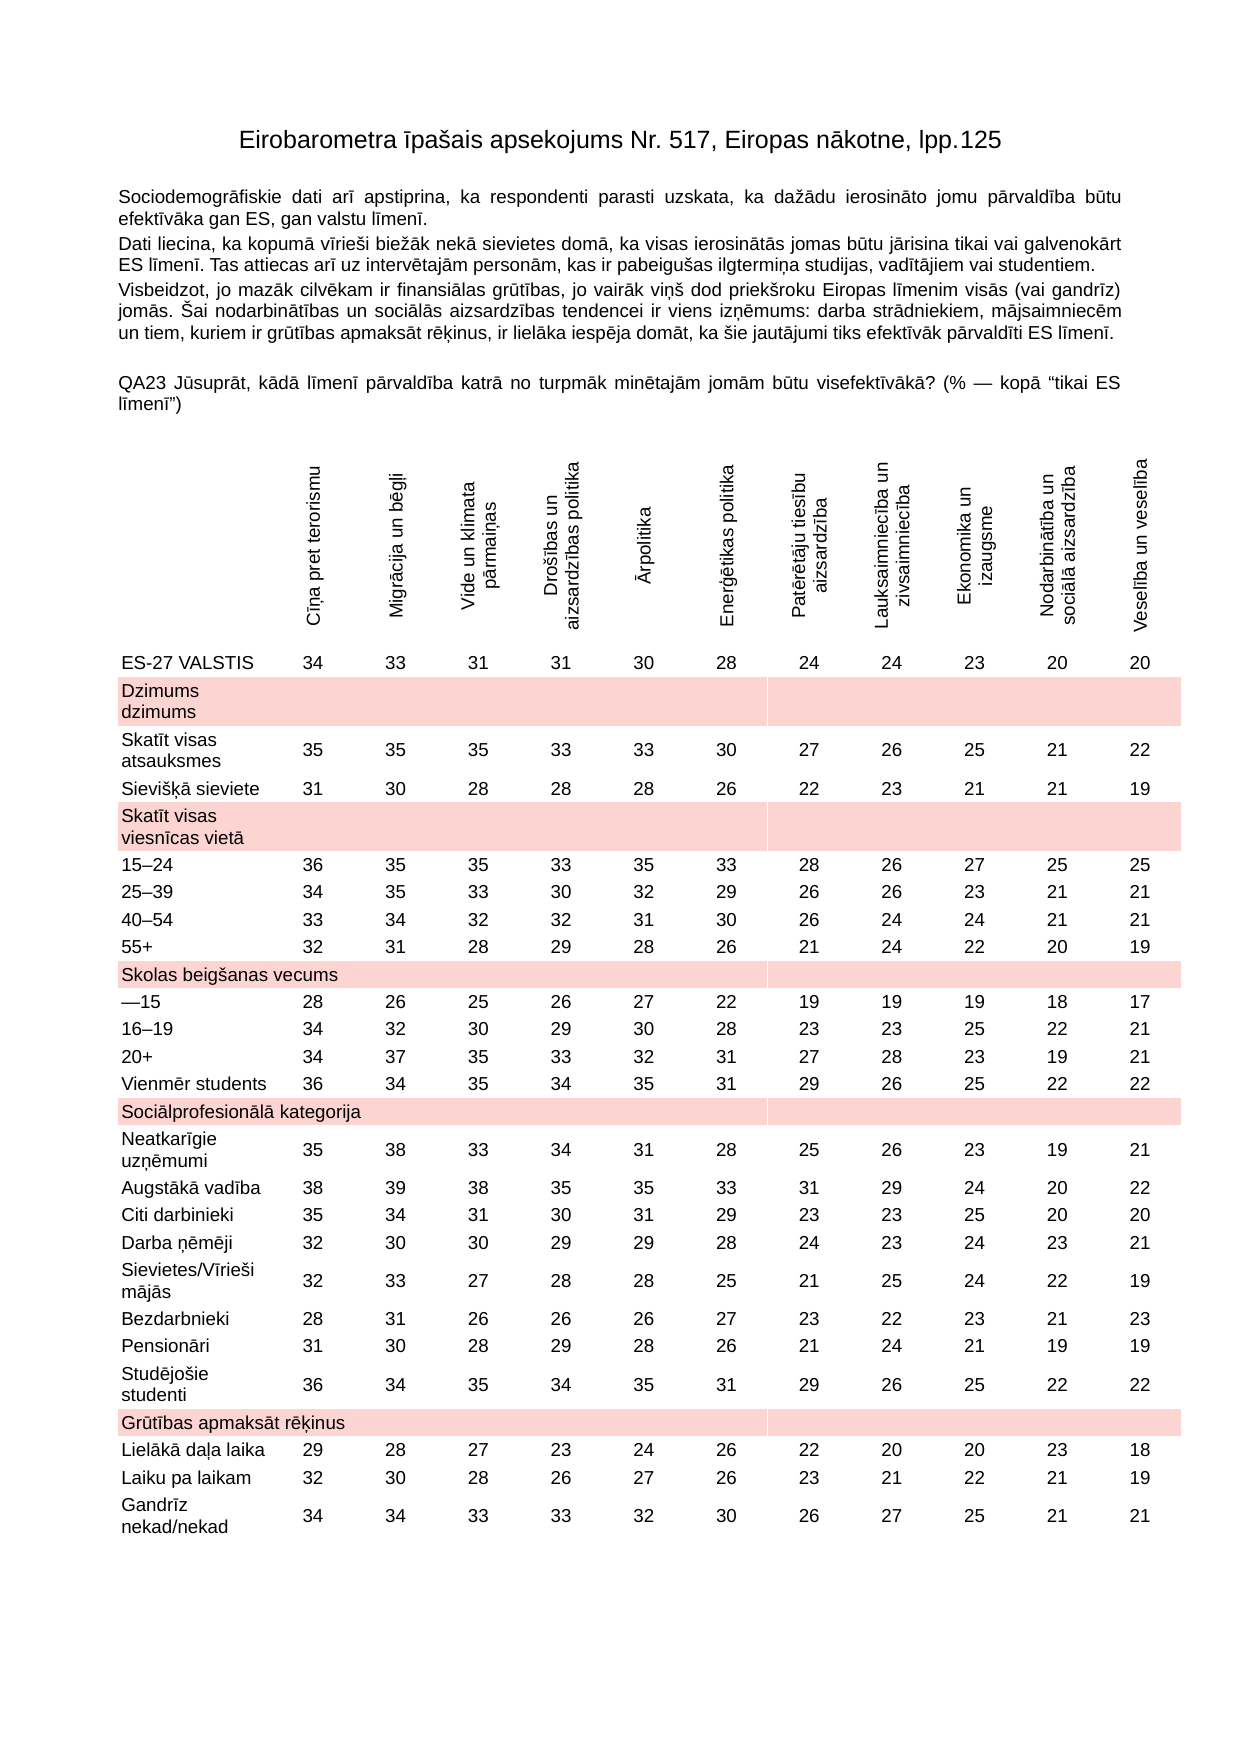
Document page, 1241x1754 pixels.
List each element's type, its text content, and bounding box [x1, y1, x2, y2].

table_cell 23 [933, 878, 1016, 906]
table_cell 30 [602, 1015, 685, 1043]
table_cell 25 [1098, 851, 1181, 878]
table_cell 25–39 [118, 878, 271, 906]
table_cell 23 [1016, 1229, 1098, 1256]
table_cell 38 [437, 1174, 519, 1201]
table_cell 19 [1098, 775, 1181, 802]
table_cell 32 [271, 1229, 354, 1256]
table_cell 26 [437, 1305, 519, 1332]
table_cell 28 [437, 933, 519, 961]
table_cell 30 [354, 775, 437, 802]
table_cell [1098, 677, 1181, 726]
table_cell 35 [437, 1070, 519, 1097]
table_cell 31 [602, 1125, 685, 1174]
table_cell [1016, 677, 1098, 726]
table_cell 22 [933, 933, 1016, 961]
table_cell Skatīt visas atsauksmes [118, 726, 271, 774]
table_cell 29 [685, 1201, 767, 1229]
table_cell 25 [933, 726, 1016, 774]
table_cell 22 [768, 775, 850, 802]
table_cell 33 [685, 1174, 767, 1201]
table_cell Augstākā vadība [118, 1174, 271, 1201]
table_cell 33 [519, 726, 602, 774]
table_cell 21 [768, 1333, 850, 1360]
table_cell [602, 802, 685, 851]
table_cell 21 [1016, 1464, 1098, 1491]
table_cell 21 [933, 775, 1016, 802]
table_cell [602, 1409, 685, 1436]
table_cell Skatīt visas viesnīcas vietā [118, 802, 271, 851]
table_cell 27 [602, 988, 685, 1015]
table_cell 23 [768, 1464, 850, 1491]
table_cell [271, 802, 354, 851]
table_cell 19 [1016, 1333, 1098, 1360]
table_cell 31 [602, 1201, 685, 1229]
table_cell 21 [1098, 906, 1181, 933]
table_cell 33 [602, 726, 685, 774]
table_cell 21 [933, 1333, 1016, 1360]
table_header Ārpolitika [602, 443, 685, 649]
table_header Migrācija un bēgļi [354, 443, 437, 649]
table_cell [933, 1098, 1016, 1125]
table_cell 27 [850, 1491, 933, 1540]
table_cell 40–54 [118, 906, 271, 933]
table_cell 24 [850, 649, 933, 677]
table_cell 27 [768, 1043, 850, 1070]
table_cell 29 [768, 1070, 850, 1097]
table_cell 32 [602, 1043, 685, 1070]
table_cell Sievišķā sieviete [118, 775, 271, 802]
table_cell [602, 677, 685, 726]
table_cell Laiku pa laikam [118, 1464, 271, 1491]
table_cell 21 [1098, 1125, 1181, 1174]
table_header [118, 443, 271, 649]
table_cell 23 [850, 1201, 933, 1229]
table_cell 26 [685, 775, 767, 802]
table_cell 21 [1016, 726, 1098, 774]
table_cell 23 [768, 1015, 850, 1043]
table_header Veselība un veselība [1098, 443, 1181, 649]
table_cell 35 [354, 851, 437, 878]
table_cell Darba ņēmēji [118, 1229, 271, 1256]
table_cell 29 [519, 1015, 602, 1043]
table_cell 30 [354, 1464, 437, 1491]
table_header Lauksaimniecība un zivsaimniecība [850, 443, 933, 649]
table_cell 29 [768, 1360, 850, 1409]
table_cell 28 [437, 1464, 519, 1491]
table_cell 28 [271, 988, 354, 1015]
table_cell 22 [1098, 726, 1181, 774]
table_cell [437, 677, 519, 726]
table_cell 31 [685, 1043, 767, 1070]
table_cell 34 [271, 878, 354, 906]
table_cell 32 [519, 906, 602, 933]
table_cell [519, 677, 602, 726]
table_cell ES-27 VALSTIS [118, 649, 271, 677]
table_cell 25 [933, 1070, 1016, 1097]
table_cell 34 [271, 1491, 354, 1540]
table_cell 23 [850, 1015, 933, 1043]
table_cell [1016, 1098, 1098, 1125]
table_cell 21 [1098, 878, 1181, 906]
table_cell 28 [685, 649, 767, 677]
table_cell 26 [850, 1360, 933, 1409]
table_cell 28 [602, 933, 685, 961]
table_cell 22 [768, 1436, 850, 1463]
table_cell 55+ [118, 933, 271, 961]
table_cell 16–19 [118, 1015, 271, 1043]
table_cell 26 [354, 988, 437, 1015]
table_cell [850, 1409, 933, 1436]
table_cell 26 [685, 933, 767, 961]
table_cell 31 [519, 649, 602, 677]
table_cell Dzimums dzimums [118, 677, 271, 726]
table_cell 28 [850, 1043, 933, 1070]
table_cell 35 [271, 726, 354, 774]
table_cell [685, 1409, 767, 1436]
table_cell 35 [271, 1125, 354, 1174]
table_cell 34 [271, 1015, 354, 1043]
table_cell 19 [1016, 1043, 1098, 1070]
table_cell 20 [1016, 1201, 1098, 1229]
table_cell 34 [519, 1070, 602, 1097]
table_cell 36 [271, 1070, 354, 1097]
table_cell 35 [602, 1174, 685, 1201]
table_cell 19 [768, 988, 850, 1015]
table_cell 23 [933, 1305, 1016, 1332]
table_cell 22 [1016, 1256, 1098, 1305]
table_cell 19 [1016, 1125, 1098, 1174]
table_cell [271, 677, 354, 726]
table_cell Skolas beigšanas vecums [118, 961, 437, 988]
table_cell 35 [271, 1201, 354, 1229]
table_header Patērētāju tiesību aizsardzība [768, 443, 850, 649]
table_cell 28 [437, 1333, 519, 1360]
table_cell 31 [685, 1070, 767, 1097]
table_cell 28 [519, 1256, 602, 1305]
table_cell 35 [602, 1070, 685, 1097]
table_cell [1098, 1098, 1181, 1125]
table_cell 33 [437, 878, 519, 906]
table_cell 31 [437, 649, 519, 677]
table_cell 24 [768, 649, 850, 677]
table_cell 35 [602, 851, 685, 878]
table_cell 32 [271, 1256, 354, 1305]
table_cell 29 [850, 1174, 933, 1201]
table_cell 22 [685, 988, 767, 1015]
table_cell 30 [354, 1229, 437, 1256]
table_header Vide un klimata pārmaiņas [437, 443, 519, 649]
table_cell 22 [1016, 1070, 1098, 1097]
text QA23 Jūsuprāt, kādā līmenī pārvaldība katrā no turpmāk minētajām jomām būtu visefektīvākā? (% — kopā “tikai ES līmenī”) [118, 371, 1122, 414]
table_cell —15 [118, 988, 271, 1015]
text Dati liecina, ka kopumā vīrieši biežāk nekā sievietes domā, ka visas ierosinātās jomas būtu jārisina tikai vai galvenokārt ES līmenī. Tas attiecas arī uz intervētajām personām, kas ir pabeigušas ilgtermiņa studijas, vadītājiem vai studentiem. [118, 232, 1122, 276]
table_cell 17 [1098, 988, 1181, 1015]
table_cell 21 [1016, 775, 1098, 802]
table_cell 31 [354, 1305, 437, 1332]
table_header Ekonomika un izaugsme [933, 443, 1016, 649]
table_cell [437, 802, 519, 851]
table_cell 26 [685, 1436, 767, 1463]
table_cell [602, 961, 685, 988]
table_cell 31 [602, 906, 685, 933]
table_cell 24 [768, 1229, 850, 1256]
table_cell [768, 677, 850, 726]
table_cell 26 [850, 1070, 933, 1097]
table_cell 29 [519, 933, 602, 961]
table_cell 24 [850, 933, 933, 961]
table_cell 24 [850, 906, 933, 933]
table_cell [933, 961, 1016, 988]
table_cell 34 [271, 649, 354, 677]
table_cell 20 [850, 1436, 933, 1463]
table_cell 25 [1016, 851, 1098, 878]
table_cell Grūtības apmaksāt rēķinus [118, 1409, 602, 1436]
table_cell 25 [933, 1015, 1016, 1043]
table_cell Citi darbinieki [118, 1201, 271, 1229]
table_cell [519, 1098, 602, 1125]
table_cell 28 [685, 1015, 767, 1043]
table_cell [685, 961, 767, 988]
table_cell 27 [437, 1256, 519, 1305]
table_cell [354, 677, 437, 726]
table_cell 29 [519, 1333, 602, 1360]
table_cell 24 [850, 1333, 933, 1360]
table_cell 30 [602, 649, 685, 677]
table_cell 26 [768, 1491, 850, 1540]
table_cell [1016, 961, 1098, 988]
table_cell 35 [437, 726, 519, 774]
table_cell [1098, 802, 1181, 851]
table_cell 21 [1016, 1305, 1098, 1332]
table_cell [1016, 802, 1098, 851]
table_cell [354, 802, 437, 851]
table_cell 22 [850, 1305, 933, 1332]
table_cell 29 [519, 1229, 602, 1256]
table_cell 27 [602, 1464, 685, 1491]
table_header Drošības un aizsardzības politika [519, 443, 602, 649]
table_cell 21 [850, 1464, 933, 1491]
table_cell 28 [519, 775, 602, 802]
table_cell Studējošie studenti [118, 1360, 271, 1409]
table_cell 28 [271, 1305, 354, 1332]
table_cell [519, 802, 602, 851]
table_cell Pensionāri [118, 1333, 271, 1360]
table_cell 31 [685, 1360, 767, 1409]
table_cell 25 [933, 1201, 1016, 1229]
table_cell 23 [768, 1305, 850, 1332]
table_cell 34 [519, 1360, 602, 1409]
table_cell 30 [437, 1015, 519, 1043]
table_cell 19 [1098, 1256, 1181, 1305]
table_cell Sociālprofesionālā kategorija [118, 1098, 519, 1125]
table_cell [850, 802, 933, 851]
table_cell 26 [685, 1464, 767, 1491]
table_cell [933, 677, 1016, 726]
table_cell [933, 1409, 1016, 1436]
table_cell 32 [602, 1491, 685, 1540]
table_cell 27 [768, 726, 850, 774]
table_cell 32 [354, 1015, 437, 1043]
table_cell Neatkarīgie uzņēmumi [118, 1125, 271, 1174]
table_cell 39 [354, 1174, 437, 1201]
table_cell 30 [519, 1201, 602, 1229]
table_cell Gandrīz nekad/nekad [118, 1491, 271, 1540]
table_cell 34 [354, 1201, 437, 1229]
table_cell 26 [602, 1305, 685, 1332]
table_cell 26 [768, 906, 850, 933]
table_cell 31 [768, 1174, 850, 1201]
table_cell [1098, 961, 1181, 988]
table_cell 28 [685, 1125, 767, 1174]
table_cell 19 [1098, 933, 1181, 961]
table_cell 25 [768, 1125, 850, 1174]
table_cell [850, 961, 933, 988]
table_cell 25 [933, 1360, 1016, 1409]
table_cell Vienmēr students [118, 1070, 271, 1097]
table_cell 34 [354, 1070, 437, 1097]
table_cell 21 [1098, 1015, 1181, 1043]
table_cell 27 [933, 851, 1016, 878]
table_cell 23 [850, 775, 933, 802]
table_cell 29 [602, 1229, 685, 1256]
table_cell 33 [519, 1491, 602, 1540]
table_cell 35 [437, 851, 519, 878]
table_cell 27 [437, 1436, 519, 1463]
table_cell 36 [271, 1360, 354, 1409]
table_cell 28 [602, 775, 685, 802]
table_cell 30 [354, 1333, 437, 1360]
table_cell 23 [1016, 1436, 1098, 1463]
table_cell 18 [1016, 988, 1098, 1015]
table_cell 26 [768, 878, 850, 906]
table_cell 24 [933, 1229, 1016, 1256]
table_cell 29 [271, 1436, 354, 1463]
table_cell [850, 1098, 933, 1125]
table_cell 27 [685, 1305, 767, 1332]
table_cell 21 [1098, 1491, 1181, 1540]
table_cell 22 [1098, 1360, 1181, 1409]
table_cell 28 [354, 1436, 437, 1463]
table_cell 24 [933, 1256, 1016, 1305]
table_cell 33 [354, 1256, 437, 1305]
table_cell 35 [437, 1043, 519, 1070]
table_cell 23 [850, 1229, 933, 1256]
table_cell 20 [1016, 933, 1098, 961]
table_cell 25 [850, 1256, 933, 1305]
table_cell 28 [437, 775, 519, 802]
table_cell 33 [271, 906, 354, 933]
table_cell 28 [602, 1333, 685, 1360]
table_cell Sievietes/Vīrieši mājās [118, 1256, 271, 1305]
table_cell 37 [354, 1043, 437, 1070]
table_cell [768, 961, 850, 988]
table_cell [768, 802, 850, 851]
table_cell 33 [519, 851, 602, 878]
table_cell 24 [933, 906, 1016, 933]
table_cell 20 [1016, 1174, 1098, 1201]
table_cell Bezdarbnieki [118, 1305, 271, 1332]
table_cell 38 [271, 1174, 354, 1201]
table_cell 35 [602, 1360, 685, 1409]
table_cell 28 [685, 1229, 767, 1256]
table_cell 22 [933, 1464, 1016, 1491]
table_cell 25 [437, 988, 519, 1015]
text Sociodemogrāfiskie dati arī apstiprina, ka respondenti parasti uzskata, ka dažādu ierosināto jomu pārvaldība būtu efektīvāka gan ES, gan valstu līmenī. [118, 186, 1122, 229]
table_cell 21 [1098, 1229, 1181, 1256]
table_cell 26 [685, 1333, 767, 1360]
table_cell 23 [519, 1436, 602, 1463]
table_cell 20 [1016, 649, 1098, 677]
table_cell 28 [602, 1256, 685, 1305]
table_cell 20 [1098, 1201, 1181, 1229]
table_cell 35 [354, 878, 437, 906]
table_cell 21 [1016, 1491, 1098, 1540]
table_cell 34 [354, 906, 437, 933]
table_cell 35 [354, 726, 437, 774]
table_cell 20 [933, 1436, 1016, 1463]
table_cell 32 [437, 906, 519, 933]
text Visbeidzot, jo mazāk cilvēkam ir finansiālas grūtības, jo vairāk viņš dod priekšroku Eiropas līmenim visās (vai gandrīz) jomās. Šai nodarbinātības un sociālās aizsardzības tendencei ir viens izņēmums: darba strādniekiem, mājsaimniecēm un tiem, kuriem ir grūtības apmaksāt rēķinus, ir lielāka iespēja domāt, ka šie jautājumi tiks efektīvāk pārvaldīti ES līmenī. [118, 279, 1122, 343]
table_cell 31 [271, 775, 354, 802]
table_cell 19 [850, 988, 933, 1015]
table_cell 21 [1016, 906, 1098, 933]
table_cell 38 [354, 1125, 437, 1174]
table_cell 33 [519, 1043, 602, 1070]
table_cell 32 [602, 878, 685, 906]
table_cell [685, 1098, 767, 1125]
table_header Cīņa pret terorismu [271, 443, 354, 649]
table_cell [437, 961, 519, 988]
table_cell 22 [1016, 1360, 1098, 1409]
table_cell 34 [354, 1491, 437, 1540]
table_cell 35 [437, 1360, 519, 1409]
table_cell 32 [271, 1464, 354, 1491]
table_cell 21 [1098, 1043, 1181, 1070]
table_cell 23 [1098, 1305, 1181, 1332]
table_cell 28 [768, 851, 850, 878]
table_cell 19 [1098, 1333, 1181, 1360]
table_cell 31 [437, 1201, 519, 1229]
table_cell 18 [1098, 1436, 1181, 1463]
table_cell 26 [519, 988, 602, 1015]
table_cell 34 [519, 1125, 602, 1174]
table_cell [602, 1098, 685, 1125]
table_cell 30 [519, 878, 602, 906]
table_cell 23 [933, 1043, 1016, 1070]
table_cell [1098, 1409, 1181, 1436]
table_cell 26 [850, 1125, 933, 1174]
table_cell 21 [1016, 878, 1098, 906]
table_cell 21 [768, 1256, 850, 1305]
table_cell [768, 1409, 850, 1436]
table_cell 34 [354, 1360, 437, 1409]
table_cell 23 [768, 1201, 850, 1229]
table_cell 20 [1098, 649, 1181, 677]
table_header Nodarbinātība un sociālā aizsardzība [1016, 443, 1098, 649]
table_cell 20+ [118, 1043, 271, 1070]
table_cell 26 [850, 851, 933, 878]
table_cell 22 [1016, 1015, 1098, 1043]
table_cell 31 [271, 1333, 354, 1360]
table_cell 34 [271, 1043, 354, 1070]
table_cell 33 [685, 851, 767, 878]
table_cell 26 [850, 878, 933, 906]
table_cell [685, 677, 767, 726]
table_cell 23 [933, 1125, 1016, 1174]
table_cell [768, 1098, 850, 1125]
table_cell 32 [271, 933, 354, 961]
table_cell 25 [933, 1491, 1016, 1540]
table_cell 35 [519, 1174, 602, 1201]
table_cell 30 [437, 1229, 519, 1256]
table_cell [519, 961, 602, 988]
table_cell 21 [768, 933, 850, 961]
table_header Enerģētikas politika [685, 443, 767, 649]
table_cell 30 [685, 726, 767, 774]
table_cell [685, 802, 767, 851]
table_cell 29 [685, 878, 767, 906]
table_cell 15–24 [118, 851, 271, 878]
table_cell 22 [1098, 1070, 1181, 1097]
table_cell 33 [437, 1125, 519, 1174]
table_cell 30 [685, 1491, 767, 1540]
table_cell 36 [271, 851, 354, 878]
table_cell 26 [519, 1305, 602, 1332]
table_cell 24 [602, 1436, 685, 1463]
table_cell 31 [354, 933, 437, 961]
table_cell [1016, 1409, 1098, 1436]
table_cell 33 [437, 1491, 519, 1540]
table_cell 23 [933, 649, 1016, 677]
table_cell 25 [685, 1256, 767, 1305]
table_cell Lielākā daļa laika [118, 1436, 271, 1463]
table_cell 26 [850, 726, 933, 774]
table_cell 24 [933, 1174, 1016, 1201]
table_cell [850, 677, 933, 726]
table_cell [933, 802, 1016, 851]
table_cell 33 [354, 649, 437, 677]
table_cell 30 [685, 906, 767, 933]
table_cell 22 [1098, 1174, 1181, 1201]
table_cell 19 [933, 988, 1016, 1015]
table_cell 19 [1098, 1464, 1181, 1491]
table_cell 26 [519, 1464, 602, 1491]
